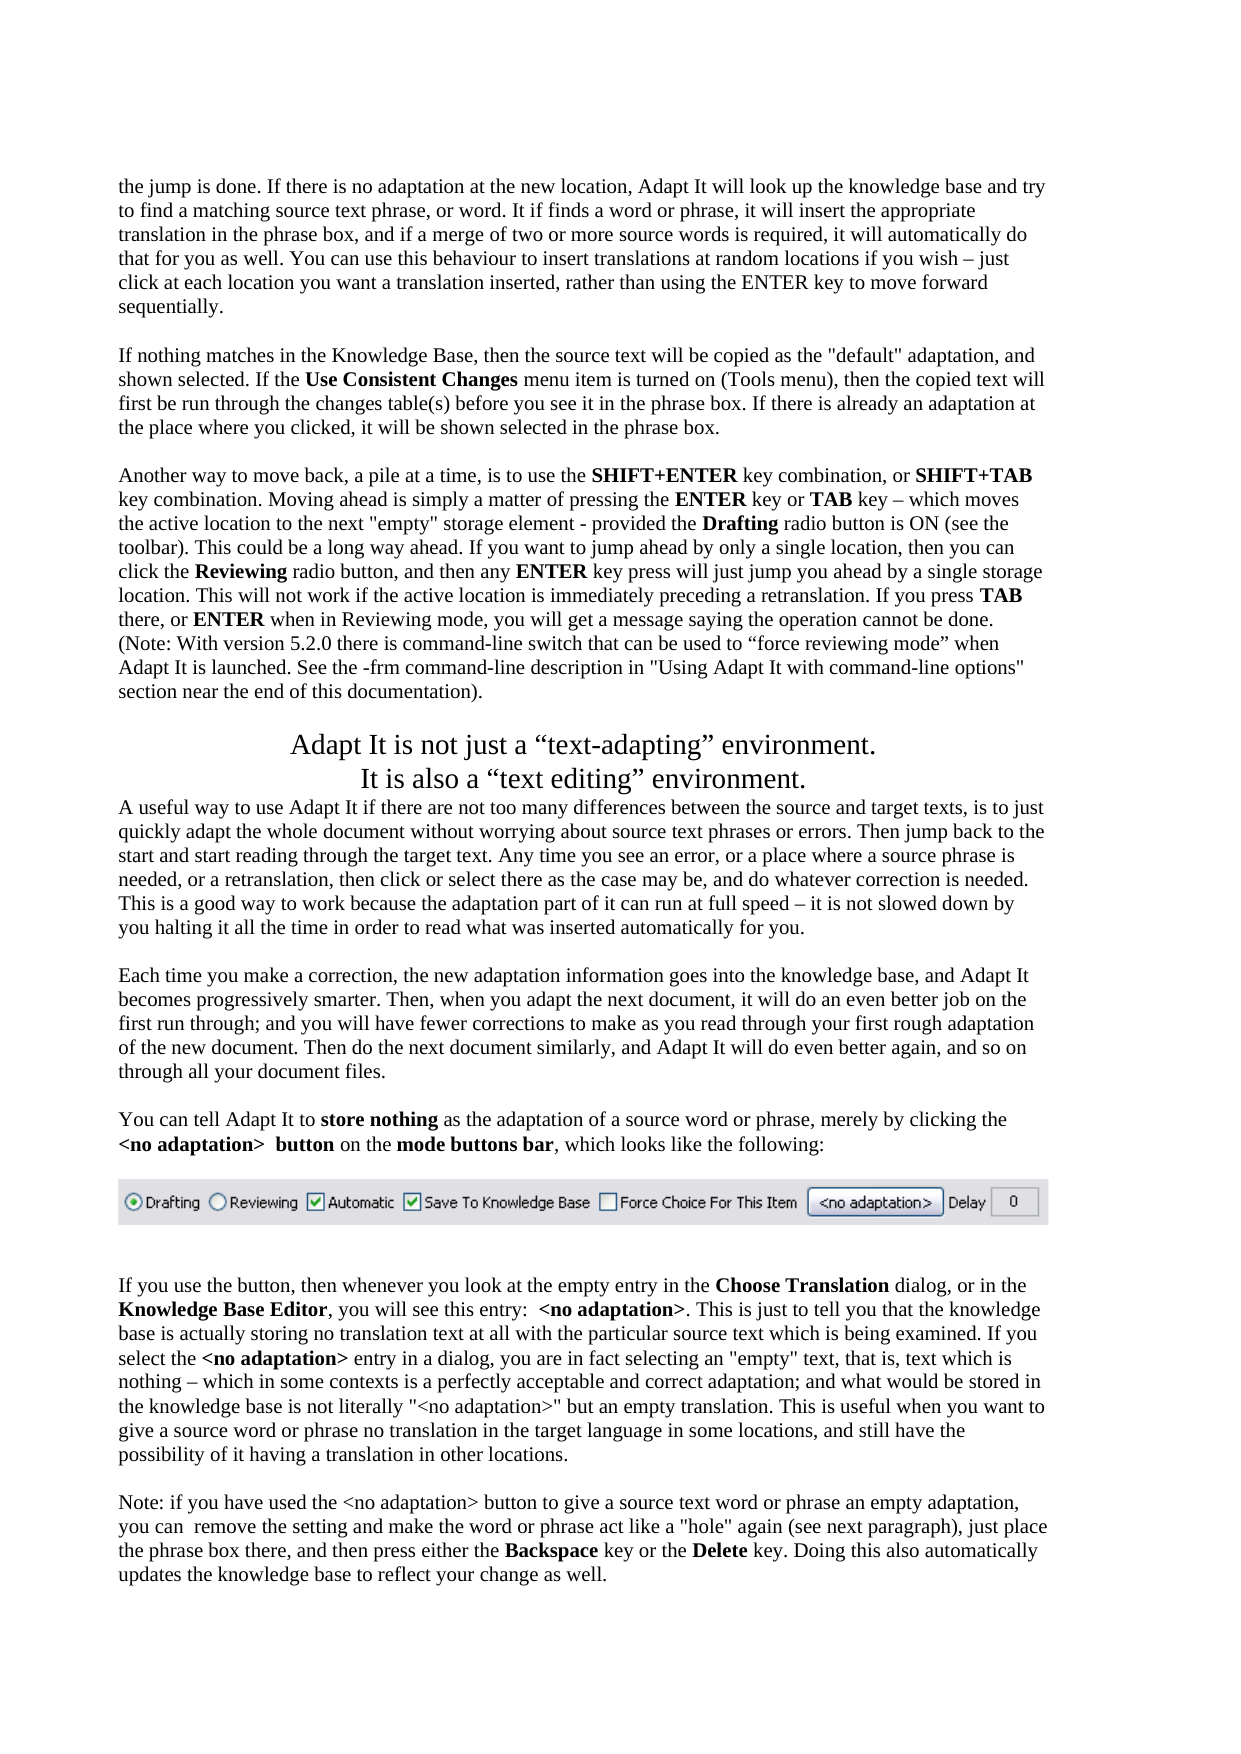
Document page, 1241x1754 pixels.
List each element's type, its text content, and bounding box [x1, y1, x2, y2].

text Another way to move back, a pile at a time, is to use the SHIFT+ENTER key combination, or SHIFT+TAB key combination. Moving ahead is simply a matter of pressing the ENTER key or TAB key – which moves the active location to the next "empty" storage element - provided the Drafting radio button is ON (see the toolbar). This could be a long way ahead. If you want to jump ahead by only a single location, then you can click the Reviewing radio button, and then any ENTER key press will just jump you ahead by a single storage location. This will not work if the active location is immediately preceding a retranslation. If you press TAB there, or ENTER when in Reviewing mode, you will get a message saying the operation cannot be done. (Note: With version 5.2.0 there is command-line switch that can be used to “force reviewing mode” when Adapt It is launched. See the -frm command-line description in "Using Adapt It with command-line options" section near the end of this documentation). [118, 463, 1048, 703]
text If you use the button, then whenever you look at the empty entry in the Choose Translation dialog, or in the Knowledge Base Editor, you will see this entry: <no adaptation>. This is just to tell you that the knowledge base is actually storing no translation text at all with the particular source text which is being examined. If you select the <no adaptation> entry in a dialog, you are in fact selecting an "empty" text, that is, text which is nothing – which in some contexts is a perfectly acceptable and correct adaptation; and what would be stored in the knowledge base is not literally "<no adaptation>" but an empty translation. This is useful when you want to give a source word or phrase no translation in the target language in some locations, and still have the possibility of it having a translation in other locations. [118, 1273, 1048, 1466]
text It is also a “text editing” environment. [118, 761, 1048, 794]
text Note: if you have used the <no adaptation> button to give a source text word or phrase an empty adaptation, you can remove the setting and make the word or phrase act like a "hole" again (see next paragraph), just place the phrase box there, and then press either the Backspace key or the Delete key. Doing this also automatically updates the knowledge base to reflect your change as well. [118, 1490, 1048, 1586]
text Adapt It is not just a “text-adapting” environment. [118, 727, 1048, 761]
text You can tell Adapt It to store nothing as the adaptation of a source word or phrase, merely by clicking the <no adaptation> button on the mode buttons bar, which looks like the following: [118, 1107, 1048, 1156]
text A useful way to use Adapt It if there are not too many differences between the source and target texts, is to just quickly adapt the whole document without worrying about source text phrases or errors. Then jump back to the start and start reading through the target text. Any time you see an error, or a place where a source phrase is needed, or a retranslation, then click or select there as the case may be, and do whatever correction is needed. This is a good way to work because the adaptation part of it can run at full speed – it is not slowed down by you halting it all the time in order to read what was inserted automatically for you. [118, 794, 1048, 939]
text If nothing matches in the Knowledge Base, then the source text will be copied as the "default" adaptation, and shown selected. If the Use Consistent Changes menu item is turned on (Tools menu), then the copied text will first be run through the changes table(s) before you see it in the phrase box. If there is already an adaptation at the place where you clicked, it will be shown selected in the phrase box. [118, 342, 1048, 439]
picture [118, 1179, 1049, 1225]
text Each time you make a correction, the new adaptation information goes into the knowledge base, and Adapt It becomes progressively smarter. Then, when you adapt the next document, it will do an even better job on the first run through; and you will have fewer corrections to make as you read through your first rough adaptation of the new document. Then do the next document similarly, and Adapt It will do even better again, and so on through all your document files. [118, 963, 1048, 1083]
text the jump is done. If there is no adaptation at the new location, Adapt It will look up the knowledge base and try to find a matching source text phrase, or word. It if finds a word or phrase, it will insert the appropriate translation in the phrase box, and if a merge of two or more source words is required, it will automatically do that for you as well. You can use this behaviour to insert translations at random locations if you wish – just click at each location you want a translation inserted, rather than using the ENTER key to move forward sequentially. [118, 174, 1048, 318]
